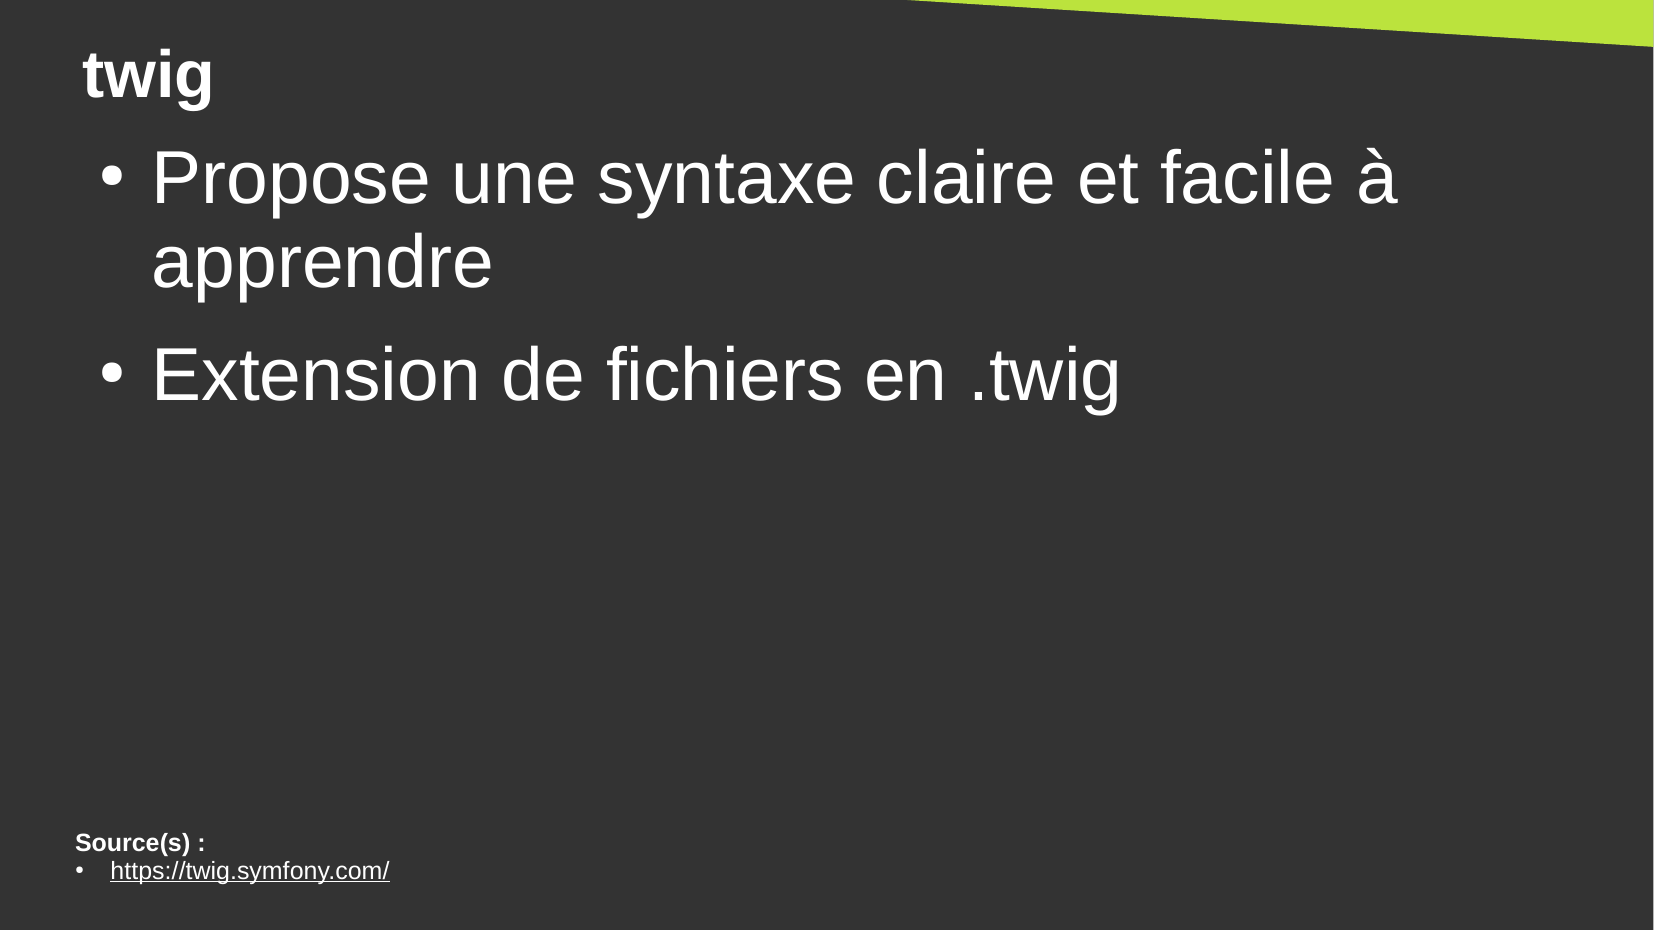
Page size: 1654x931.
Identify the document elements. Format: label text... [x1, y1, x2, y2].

text_box Source(s) : https://twig.symfony.com/ [60, 821, 1546, 931]
list Propose une syntaxe claire et facile à apprendre Extension de fichiers en .twig [80, 135, 1619, 502]
title twig [82, 37, 1571, 112]
text_box [907, 0, 1654, 47]
